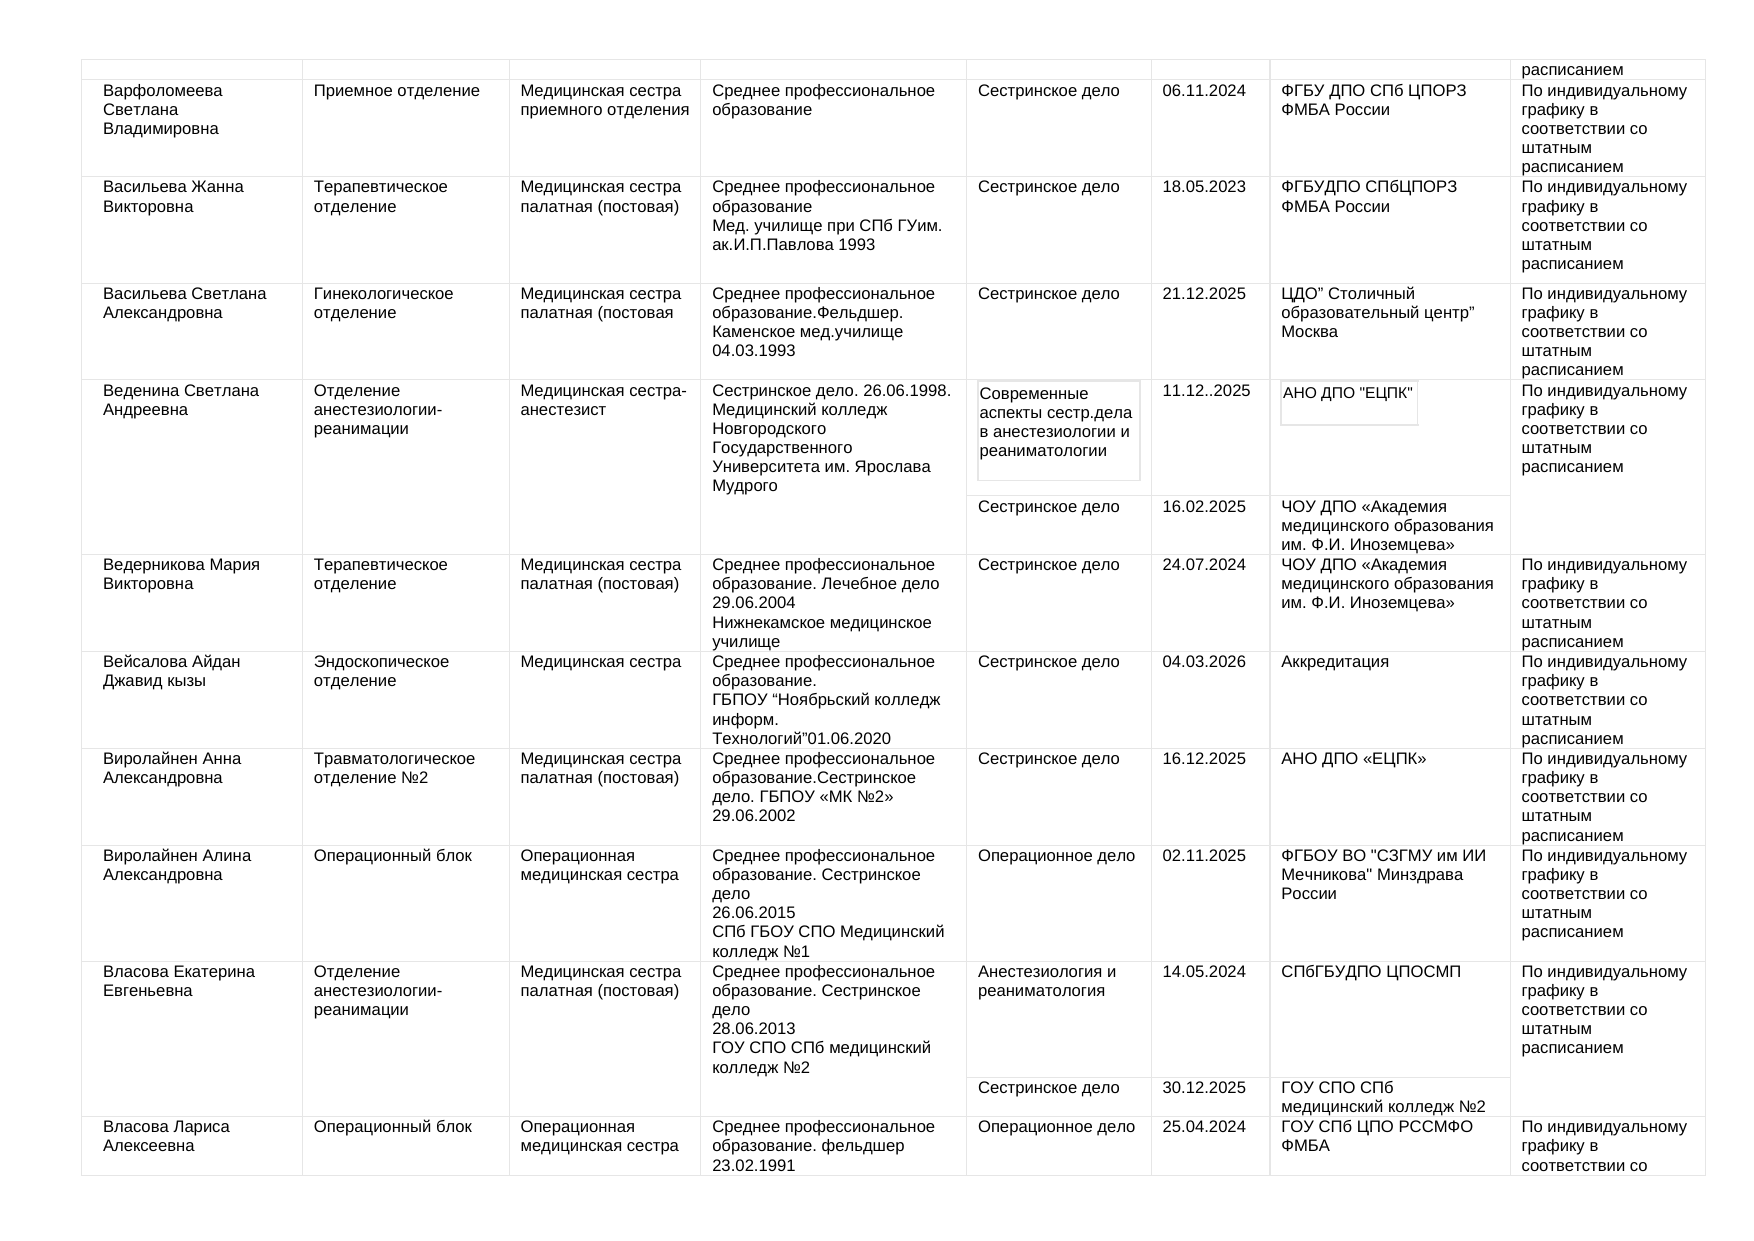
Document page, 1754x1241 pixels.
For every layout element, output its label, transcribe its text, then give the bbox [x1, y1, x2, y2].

table_cell Медицинская сестра-анестезист [510, 380, 700, 554]
table_cell Виролайнен Алина Александровна [82, 846, 302, 961]
table_cell Сестринское дело [967, 80, 1151, 176]
table_cell Вейсалова Айдан Джавид кызы [82, 652, 302, 748]
table_cell Медицинская сестра палатная (постовая [510, 284, 700, 379]
table_cell 11.12..2025 [1152, 380, 1269, 495]
table_cell По индивидуальному графику в соответствии со штатным расписанием [1511, 80, 1705, 176]
table_cell Медицинская сестра приемного отделения [510, 80, 700, 176]
table_cell [701, 60, 966, 79]
table_cell 25.04.2024 [1152, 1117, 1269, 1174]
table_cell Среднее профессиональное образование Мед. училище при СПб ГУим. ак.И.П.Павлова 1993 [701, 177, 966, 282]
table_cell Сестринское дело [967, 496, 1151, 554]
table_cell Сестринское дело [967, 749, 1151, 844]
table_cell Эндоскопическое отделение [303, 652, 509, 748]
table_header Современные аспекты сестр.дела в анестезиологии и реаниматологии [979, 382, 1139, 480]
table_cell ГОУ СПО СПб медицинский колледж №2 [1271, 1078, 1510, 1116]
table_cell Среднее профессиональное образование.Сестринское дело. ГБПОУ «МК №2» 29.06.2002 [701, 749, 966, 844]
table_cell Операционное дело [967, 846, 1151, 961]
table_cell 06.11.2024 [1152, 80, 1269, 176]
table_cell Медицинская сестра палатная (постовая) [510, 962, 700, 1116]
table_cell Среднее профессиональное образование. Сестринское дело 28.06.2013 ГОУ СПО СПб медицинский колледж №2 [701, 962, 966, 1077]
table_cell По индивидуальному графику в соответствии со штатным расписанием [1511, 177, 1705, 282]
table_cell ФГБУДПО СПбЦПОРЗ ФМБА России [1271, 177, 1510, 282]
table_cell Сестринское дело [967, 177, 1151, 282]
table_cell По индивидуальному графику в соответствии со [1511, 1117, 1705, 1174]
table_cell Операционное дело [967, 1117, 1151, 1174]
table_cell Среднее профессиональное образование. Сестринское дело 26.06.2015 СПб ГБОУ СПО Медицинский колледж №1 [701, 846, 966, 961]
table_cell [979, 382, 1139, 480]
table_cell [1152, 60, 1269, 79]
table_cell расписанием [1511, 60, 1705, 79]
table_cell По индивидуальному графику в соответствии со штатным расписанием [1511, 962, 1705, 1116]
table_cell 04.03.2026 [1152, 652, 1269, 748]
table_cell СПбГБУДПО ЦПОСМП [1271, 962, 1510, 1077]
table_cell По индивидуальному графику в соответствии со штатным расписанием [1511, 380, 1705, 554]
table_cell Медицинская сестра [510, 652, 700, 748]
table_cell ЧОУ ДПО «Академия медицинского образования им. Ф.И. Иноземцева» [1271, 496, 1510, 554]
table_cell [82, 60, 302, 79]
table_cell Власова Лариса Алексеевна [82, 1117, 302, 1174]
table_cell Ведерникова Мария Викторовна [82, 555, 302, 651]
table_cell [701, 1077, 966, 1116]
table_cell Медицинская сестра палатная (постовая) [510, 555, 700, 651]
table_cell Веденина Светлана Андреевна [82, 380, 302, 554]
table_cell По индивидуальному графику в соответствии со штатным расписанием [1511, 749, 1705, 844]
table_cell Гинекологическое отделение [303, 284, 509, 379]
table_cell [510, 60, 700, 79]
table_cell Операционная медицинская сестра [510, 846, 700, 961]
table_cell Среднее профессиональное образование. Лечебное дело 29.06.2004 Нижнекамское медицинское училище [701, 555, 966, 651]
table_cell Травматологическое отделение №2 [303, 749, 509, 844]
table_cell Варфоломеева Светлана Владимировна [82, 80, 302, 176]
table_cell Операционный блок [303, 846, 509, 961]
table_cell 16.02.2025 [1152, 496, 1269, 554]
table_cell Васильева Светлана Александровна [82, 284, 302, 379]
table_cell 30.12.2025 [1152, 1078, 1269, 1116]
table_cell Среднее профессиональное образование. фельдшер 23.02.1991 [701, 1117, 966, 1174]
table_cell 14.05.2024 [1152, 962, 1269, 1077]
table_cell [967, 60, 1151, 79]
table_cell [1271, 380, 1510, 495]
table_cell Аккредитация [1271, 652, 1510, 748]
table_cell Среднее профессиональное образование. ГБПОУ “Ноябрьский колледж информ. Технологий”01.06.2020 [701, 652, 966, 748]
table_cell [701, 495, 966, 554]
table_cell 16.12.2025 [1152, 749, 1269, 844]
table_cell Сестринское дело. 26.06.1998. Медицинский колледж Новгородского Государственного Университета им. Ярослава Мудрого [701, 380, 966, 495]
table_cell ЧОУ ДПО «Академия медицинского образования им. Ф.И. Иноземцева» [1271, 555, 1510, 651]
table_cell По индивидуальному графику в соответствии со штатным расписанием [1511, 846, 1705, 961]
table_cell Васильева Жанна Викторовна [82, 177, 302, 282]
table_header АНО ДПО "ЕЦПК" [1282, 382, 1417, 424]
table_cell По индивидуальному графику в соответствии со штатным расписанием [1511, 284, 1705, 379]
table_cell Операционная медицинская сестра [510, 1117, 700, 1174]
table_cell 21.12.2025 [1152, 284, 1269, 379]
table_cell Виролайнен Анна Александровна [82, 749, 302, 844]
table_cell ЦДО” Столичный образовательный центр” Москва [1271, 284, 1510, 379]
table_cell [1282, 382, 1417, 424]
table_cell Сестринское дело [967, 1078, 1151, 1116]
table_cell Операционный блок [303, 1117, 509, 1174]
table_cell АНО ДПО «ЕЦПК» [1271, 749, 1510, 844]
table_cell [303, 60, 509, 79]
table_cell Сестринское дело [967, 284, 1151, 379]
table_cell Власова Екатерина Евгеньевна [82, 962, 302, 1116]
table_cell Сестринское дело [967, 555, 1151, 651]
table_cell Медицинская сестра палатная (постовая) [510, 749, 700, 844]
table_cell 18.05.2023 [1152, 177, 1269, 282]
table_cell Сестринское дело [967, 652, 1151, 748]
table_cell Отделение анестезиологии-реанимации [303, 962, 509, 1116]
table_cell ФГБОУ ВО "СЗГМУ им ИИ Мечникова" Минздрава России [1271, 846, 1510, 961]
table_cell По индивидуальному графику в соответствии со штатным расписанием [1511, 555, 1705, 651]
table_cell Приемное отделение [303, 80, 509, 176]
table_cell Среднее профессиональное образование.Фельдшер. Каменское мед.училище 04.03.1993 [701, 284, 966, 379]
table_cell ФГБУ ДПО СПб ЦПОРЗ ФМБА России [1271, 80, 1510, 176]
table_cell [967, 380, 1151, 495]
table_cell Медицинская сестра палатная (постовая) [510, 177, 700, 282]
table_cell Терапевтическое отделение [303, 555, 509, 651]
table_cell Анестезиология и реаниматология [967, 962, 1151, 1077]
table_cell [1271, 60, 1510, 79]
table_cell Терапевтическое отделение [303, 177, 509, 282]
table_cell Среднее профессиональное образование [701, 80, 966, 176]
table_cell Отделение анестезиологии-реанимации [303, 380, 509, 554]
table_cell По индивидуальному графику в соответствии со штатным расписанием [1511, 652, 1705, 748]
table_cell 24.07.2024 [1152, 555, 1269, 651]
table_cell ГОУ СПб ЦПО РССМФО ФМБА [1271, 1117, 1510, 1174]
table_cell 02.11.2025 [1152, 846, 1269, 961]
